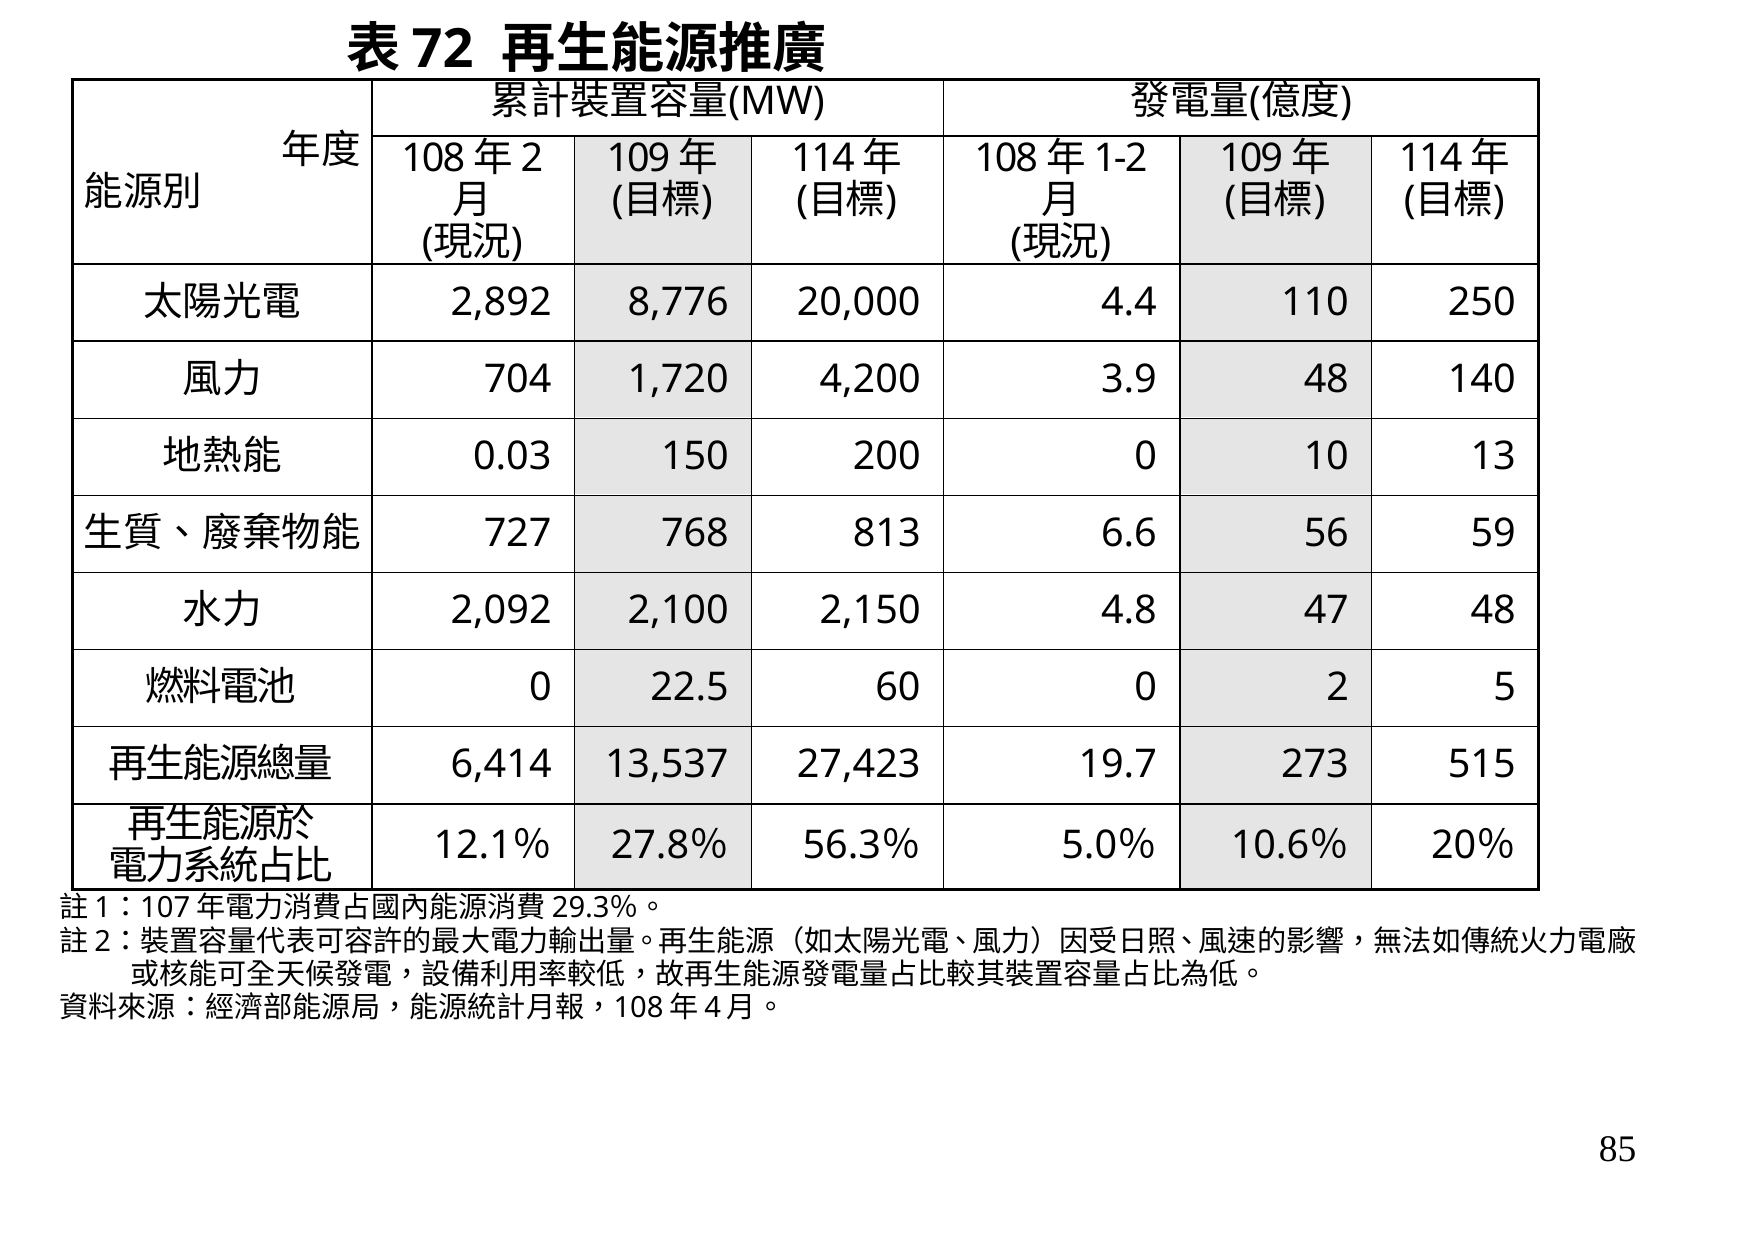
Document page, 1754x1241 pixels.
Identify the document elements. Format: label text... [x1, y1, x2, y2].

table_cell 2,150 [752, 573, 943, 649]
table_cell 515 [1372, 727, 1537, 803]
table_cell 150 [575, 419, 751, 494]
table_cell 水力 [74, 573, 371, 649]
table_header 累計裝置容量(MW) [373, 81, 943, 135]
table_cell 13,537 [575, 727, 751, 803]
table_cell 5.0％ [944, 805, 1179, 888]
table_cell 114年 (目標) [752, 137, 943, 263]
table_cell 0 [944, 650, 1179, 726]
table_cell 704 [373, 342, 574, 417]
table_cell 太陽光電 [74, 265, 371, 340]
table_cell 13 [1372, 419, 1537, 494]
table_cell 4.4 [944, 265, 1179, 340]
table_cell 56.3％ [752, 805, 943, 888]
table_cell 48 [1372, 573, 1537, 649]
table_cell 4,200 [752, 342, 943, 417]
table_cell 47 [1181, 573, 1371, 649]
table_cell 3.9 [944, 342, 1179, 417]
table_cell 0 [944, 419, 1179, 494]
table_cell 56 [1181, 496, 1371, 572]
table_cell 風力 [74, 342, 371, 417]
table_cell 2,892 [373, 265, 574, 340]
table_cell 60 [752, 650, 943, 726]
table_cell 6.6 [944, 496, 1179, 572]
table_cell 10.6％ [1181, 805, 1371, 888]
text 註2：裝置容量代表可容許的最大電力輸出量。再生能源（如太陽光電、風力）因受日照、風速的影響，無法如傳統火力電廠或核能可全天候發電，設備利用率較低，故再生能源發電量占比較其裝置容量占比為低。 [59, 924, 1636, 991]
table_cell 地熱能 [74, 419, 371, 494]
table_cell 0 [373, 650, 574, 726]
table_cell 19.7 [944, 727, 1179, 803]
table_cell 10 [1181, 419, 1371, 494]
table_cell 20％ [1372, 805, 1537, 888]
table_cell 48 [1181, 342, 1371, 417]
table_cell 727 [373, 496, 574, 572]
table_cell 22.5 [575, 650, 751, 726]
table_header 發電量(億度) [944, 81, 1537, 135]
table_cell 4.8 [944, 573, 1179, 649]
table_cell 59 [1372, 496, 1537, 572]
table_cell 108年2月 (現況) [373, 137, 574, 263]
table_cell 200 [752, 419, 943, 494]
table_cell 140 [1372, 342, 1537, 417]
table_cell 5 [1372, 650, 1537, 726]
table_cell 2,092 [373, 573, 574, 649]
table_cell 109年 (目標) [1181, 137, 1371, 263]
table_cell 燃料電池 [74, 650, 371, 726]
table_cell 2,100 [575, 573, 751, 649]
table_cell 114年 (目標) [1372, 137, 1537, 263]
text 註1：107年電力消費占國內能源消費29.3％。 [59, 891, 1636, 924]
table_cell 250 [1372, 265, 1537, 340]
table_cell 12.1％ [373, 805, 574, 888]
table_cell 0.03 [373, 419, 574, 494]
table_cell 109年 (目標) [575, 137, 751, 263]
table_cell 再生能源於 電力系統占比 [74, 805, 371, 888]
table_cell 273 [1181, 727, 1371, 803]
text 資料來源：經濟部能源局，能源統計月報，108年4月。 [59, 991, 1636, 1024]
table_cell 27.8％ [575, 805, 751, 888]
table_cell 813 [752, 496, 943, 572]
table_cell 2 [1181, 650, 1371, 726]
table_cell 768 [575, 496, 751, 572]
table_cell 110 [1181, 265, 1371, 340]
table_cell 108年1-2月 (現況) [944, 137, 1179, 263]
table_cell 27,423 [752, 727, 943, 803]
subtitle 表72 再生能源推廣 [59, 24, 1636, 78]
table_cell 生質、廢棄物能 [74, 496, 371, 572]
table_cell 8,776 [575, 265, 751, 340]
table_cell 20,000 [752, 265, 943, 340]
table_cell 再生能源總量 [74, 727, 371, 803]
table_cell 6,414 [373, 727, 574, 803]
table_cell 1,720 [575, 342, 751, 417]
table_header 年度 能源別 [74, 81, 371, 263]
